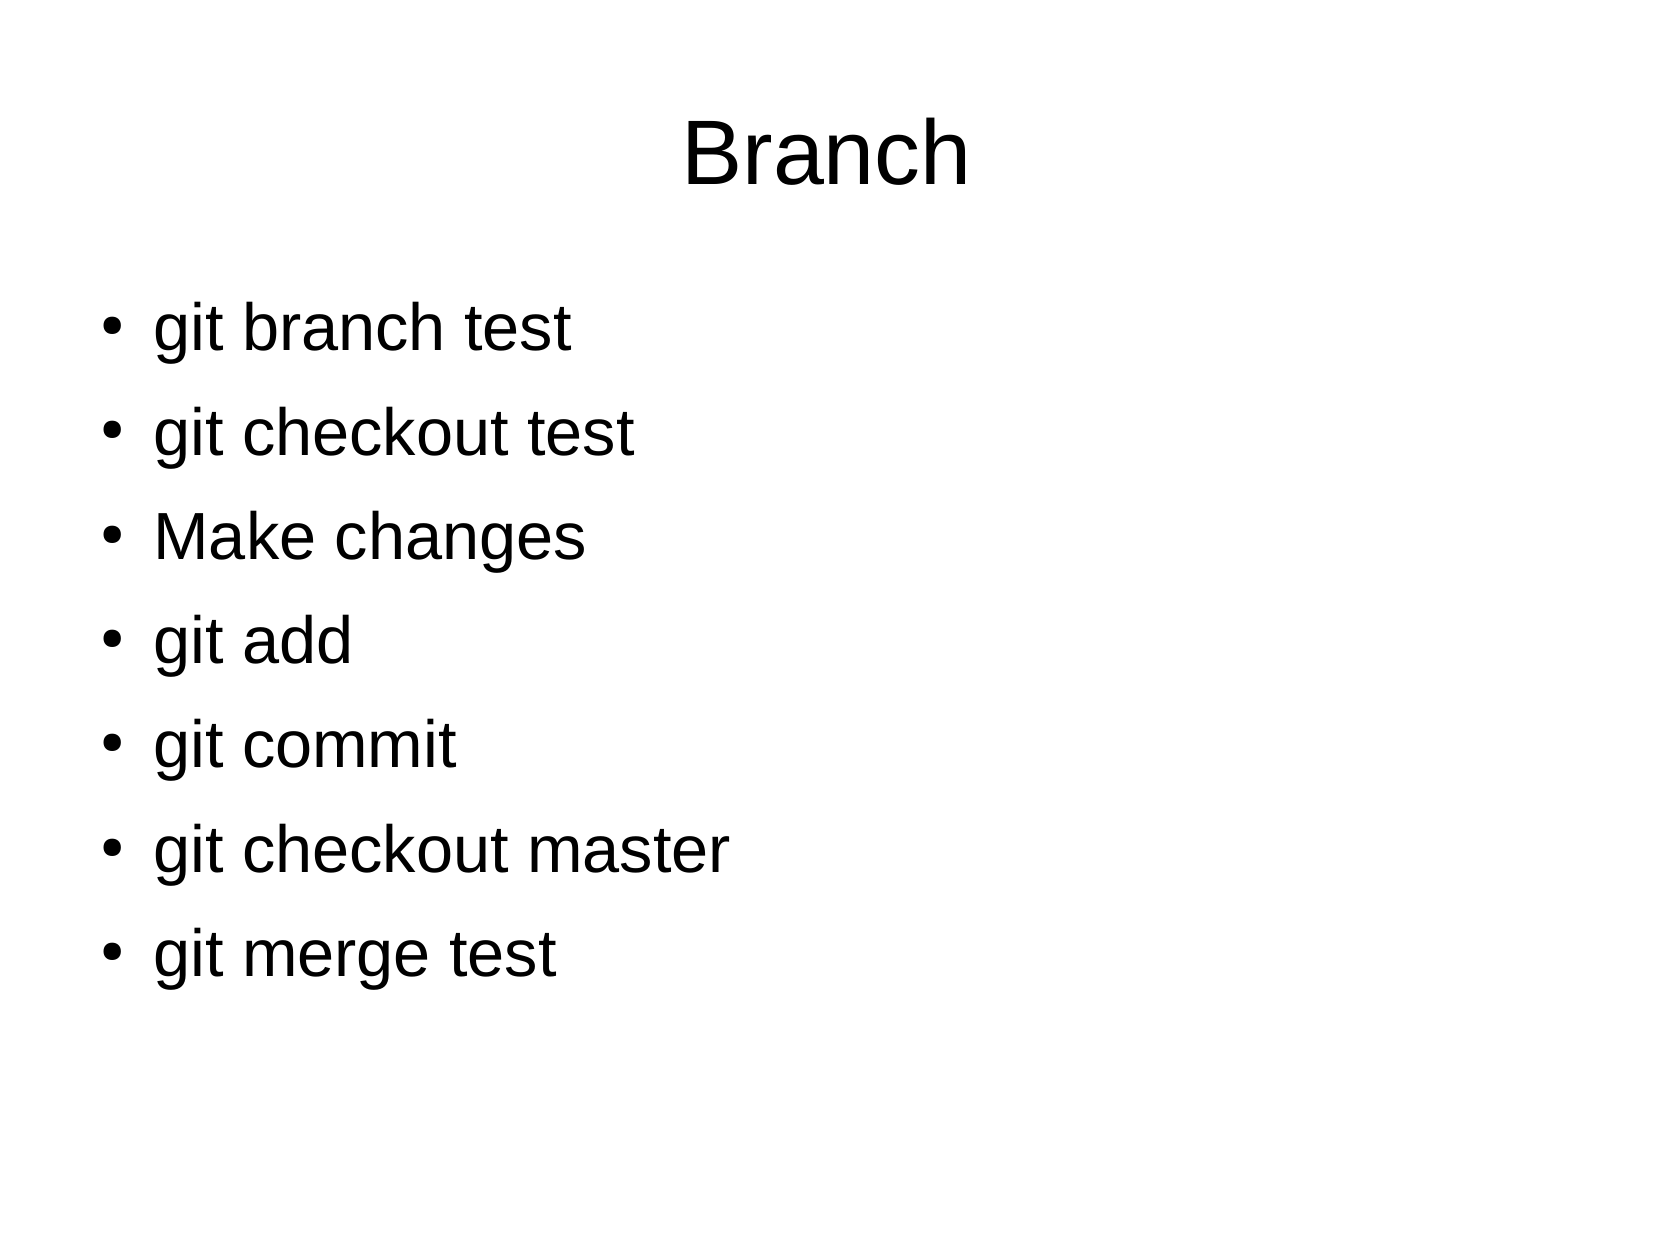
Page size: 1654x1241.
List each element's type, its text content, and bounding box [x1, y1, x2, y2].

list git branch test git checkout test Make changes git add git commit git checkout master git merge test [82, 290, 1538, 1010]
title Branch [82, 49, 1571, 257]
